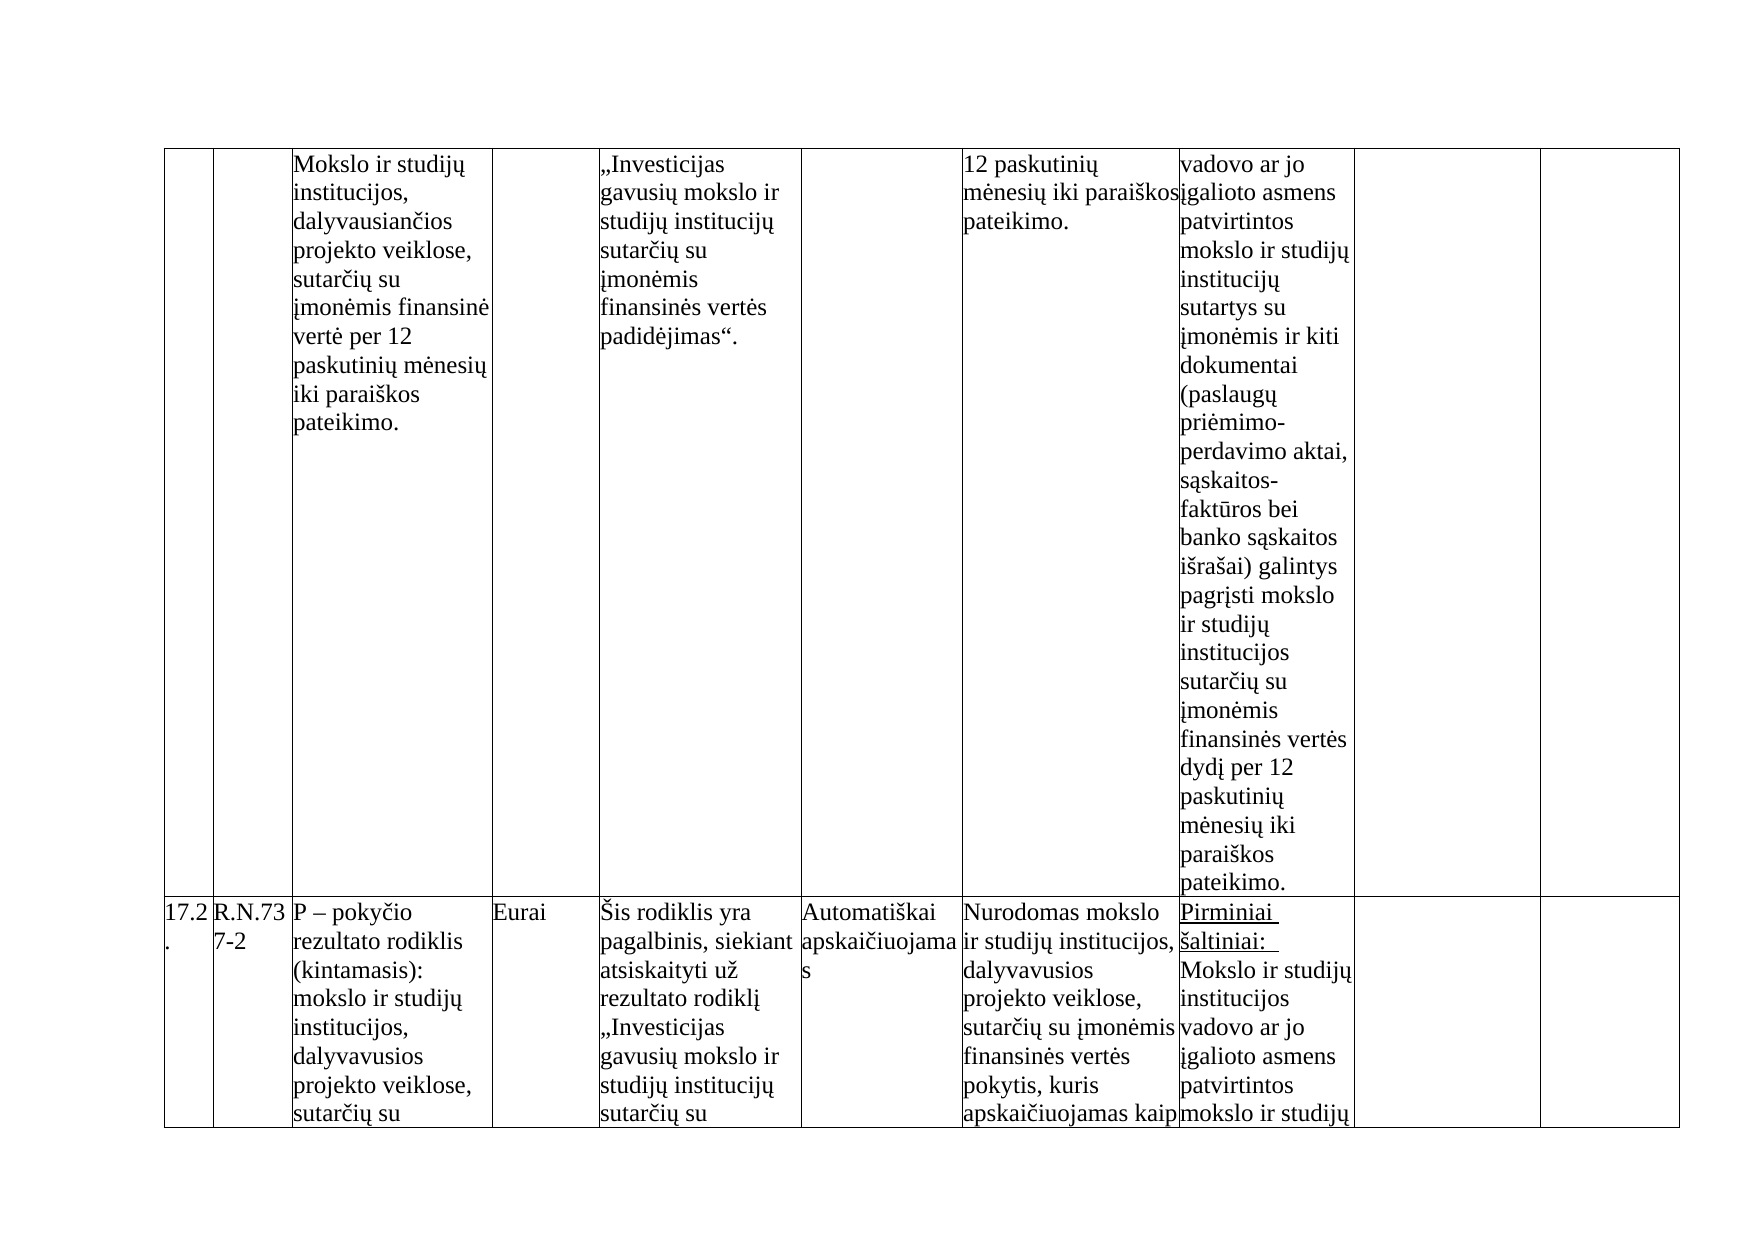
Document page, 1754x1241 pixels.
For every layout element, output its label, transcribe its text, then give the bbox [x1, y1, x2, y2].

table_cell vadovo ar jo įgalioto asmens patvirtintos mokslo ir studijų institucijų sutartys su įmonėmis ir kiti dokumentai (paslaugų priėmimo-perdavimo aktai, sąskaitos-faktūros bei banko sąskaitos išrašai) galintys pagrįsti mokslo ir studijų institucijos sutarčių su įmonėmis finansinės vertės dydį per 12 paskutinių mėnesių iki paraiškos pateikimo. [1180, 149, 1354, 896]
table_cell 12 paskutinių mėnesių iki paraiškos pateikimo. [963, 149, 1179, 896]
table_cell [1541, 897, 1679, 1127]
table_cell Nurodomas mokslo ir studijų institucijos, dalyvavusios projekto veiklose, sutarčių su įmonėmis finansinės vertės pokytis, kuris apskaičiuojamas kaip [963, 897, 1179, 1127]
table_cell Pirminiai šaltiniai: Mokslo ir studijų institucijos vadovo ar jo įgalioto asmens patvirtintos mokslo ir studijų [1180, 897, 1354, 1127]
table_cell Automatiškai apskaičiuojamas [802, 897, 962, 1127]
table_cell Eurai [493, 897, 599, 1127]
table_cell [1355, 897, 1540, 1127]
table_cell [1541, 149, 1679, 896]
table_cell Mokslo ir studijų institucijos, dalyvausiančios projekto veiklose, sutarčių su įmonėmis finansinė vertė per 12 paskutinių mėnesių iki paraiškos pateikimo. [293, 149, 492, 896]
table_cell [493, 149, 599, 896]
table_cell R.N.737-2 [214, 897, 292, 1127]
table_cell Šis rodiklis yra pagalbinis, siekiant atsiskaityti už rezultato rodiklį „Investicijas gavusių mokslo ir studijų institucijų sutarčių su [600, 897, 801, 1127]
table_cell 17.2. [165, 897, 213, 1127]
table_cell „Investicijas gavusių mokslo ir studijų institucijų sutarčių su įmonėmis finansinės vertės padidėjimas“. [600, 149, 801, 896]
table_cell [165, 149, 213, 896]
table_cell [214, 149, 292, 896]
table_cell P – pokyčio rezultato rodiklis (kintamasis): mokslo ir studijų institucijos, dalyvavusios projekto veiklose, sutarčių su [293, 897, 492, 1127]
table_cell [802, 149, 962, 896]
table_cell [1355, 149, 1540, 896]
